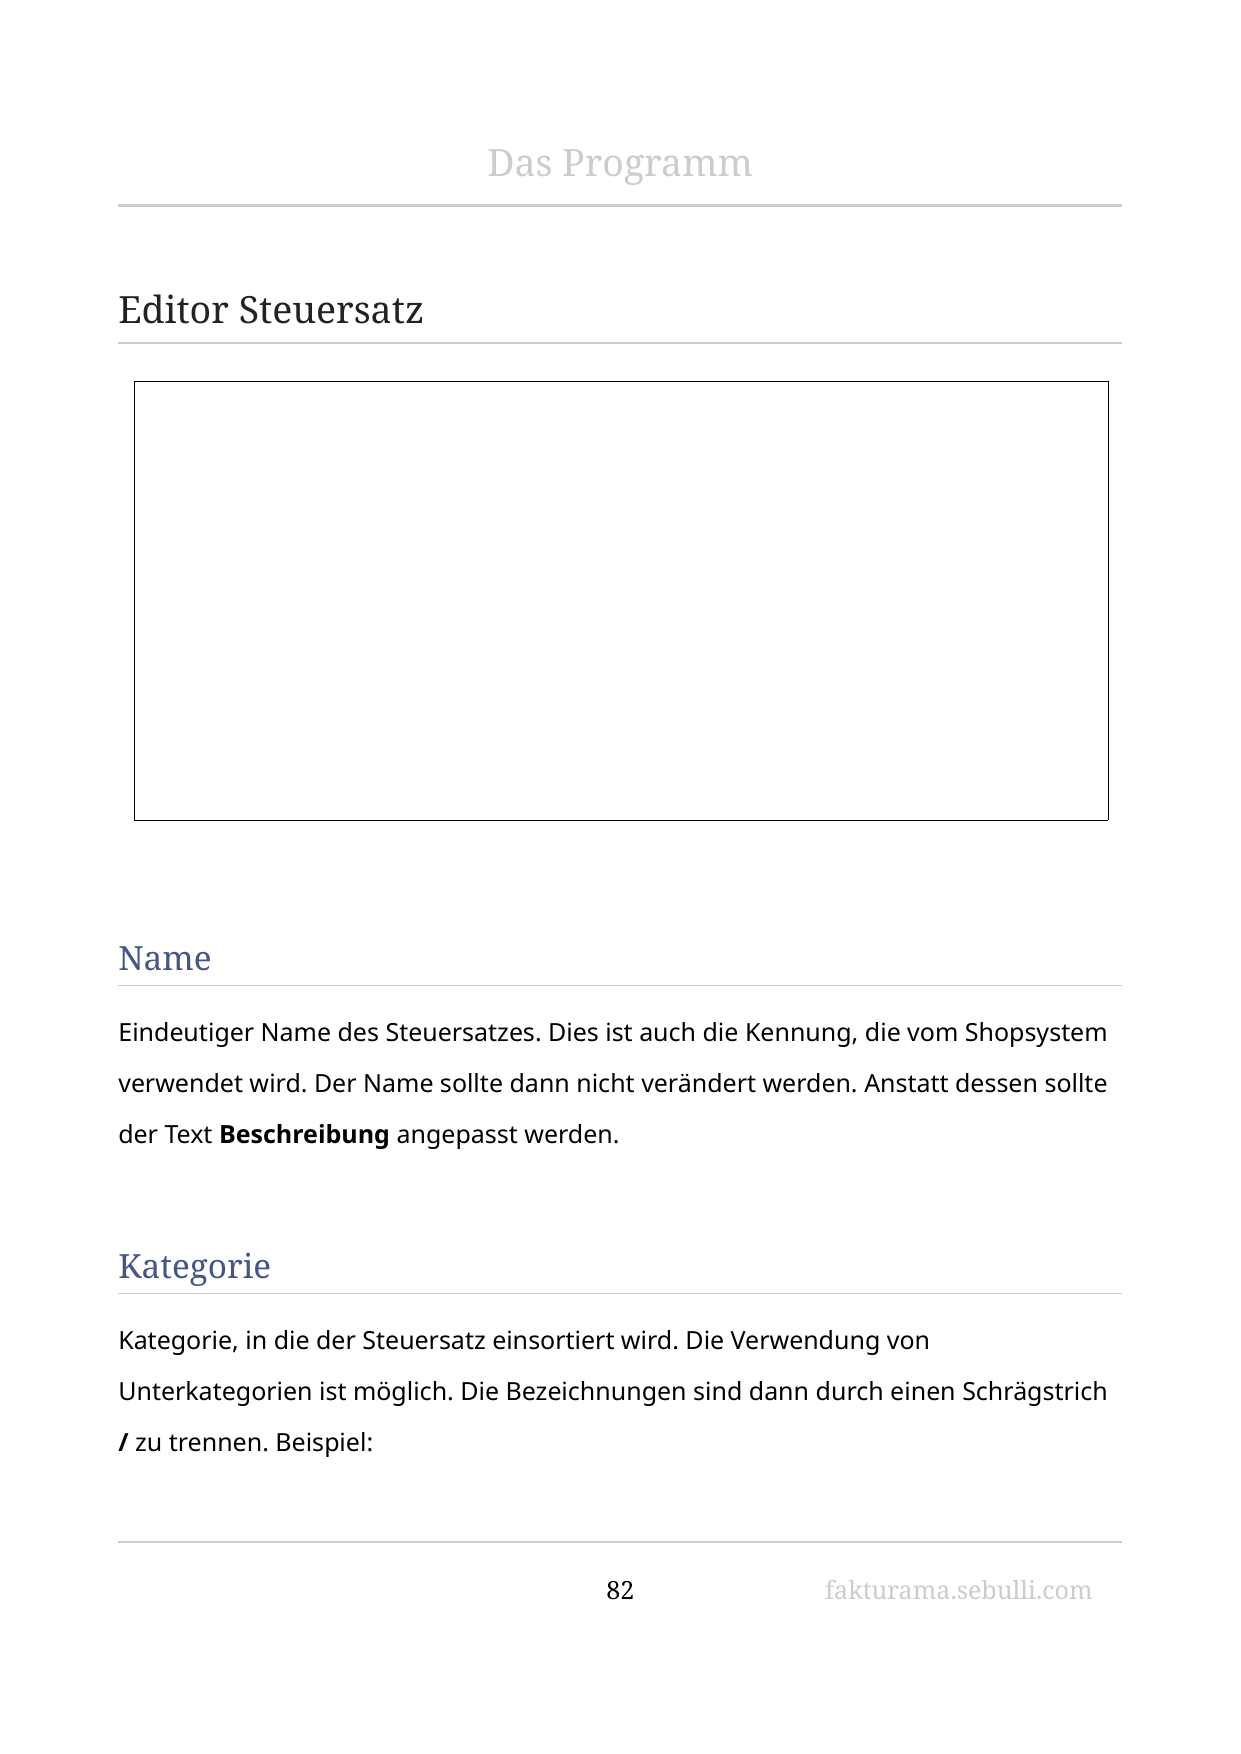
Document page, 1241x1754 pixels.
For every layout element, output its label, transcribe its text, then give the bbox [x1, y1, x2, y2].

text Kategorie, in die der Steuersatz einsortiert wird. Die Verwendung von Unterkategorien ist möglich. Die Bezeichnungen sind dann durch einen Schrägstrich / zu trennen. Beispiel: [118, 1322, 1122, 1458]
subtitle Name [118, 935, 1122, 985]
text Eindeutiger Name des Steuersatzes. Dies ist auch die Kennung, die vom Shopsystem verwendet wird. Der Name sollte dann nicht verändert werden. Anstatt dessen sollte der Text Beschreibung angepasst werden. [118, 1014, 1122, 1151]
subtitle Kategorie [118, 1243, 1122, 1293]
subtitle Editor Steuersatz [118, 283, 1122, 342]
